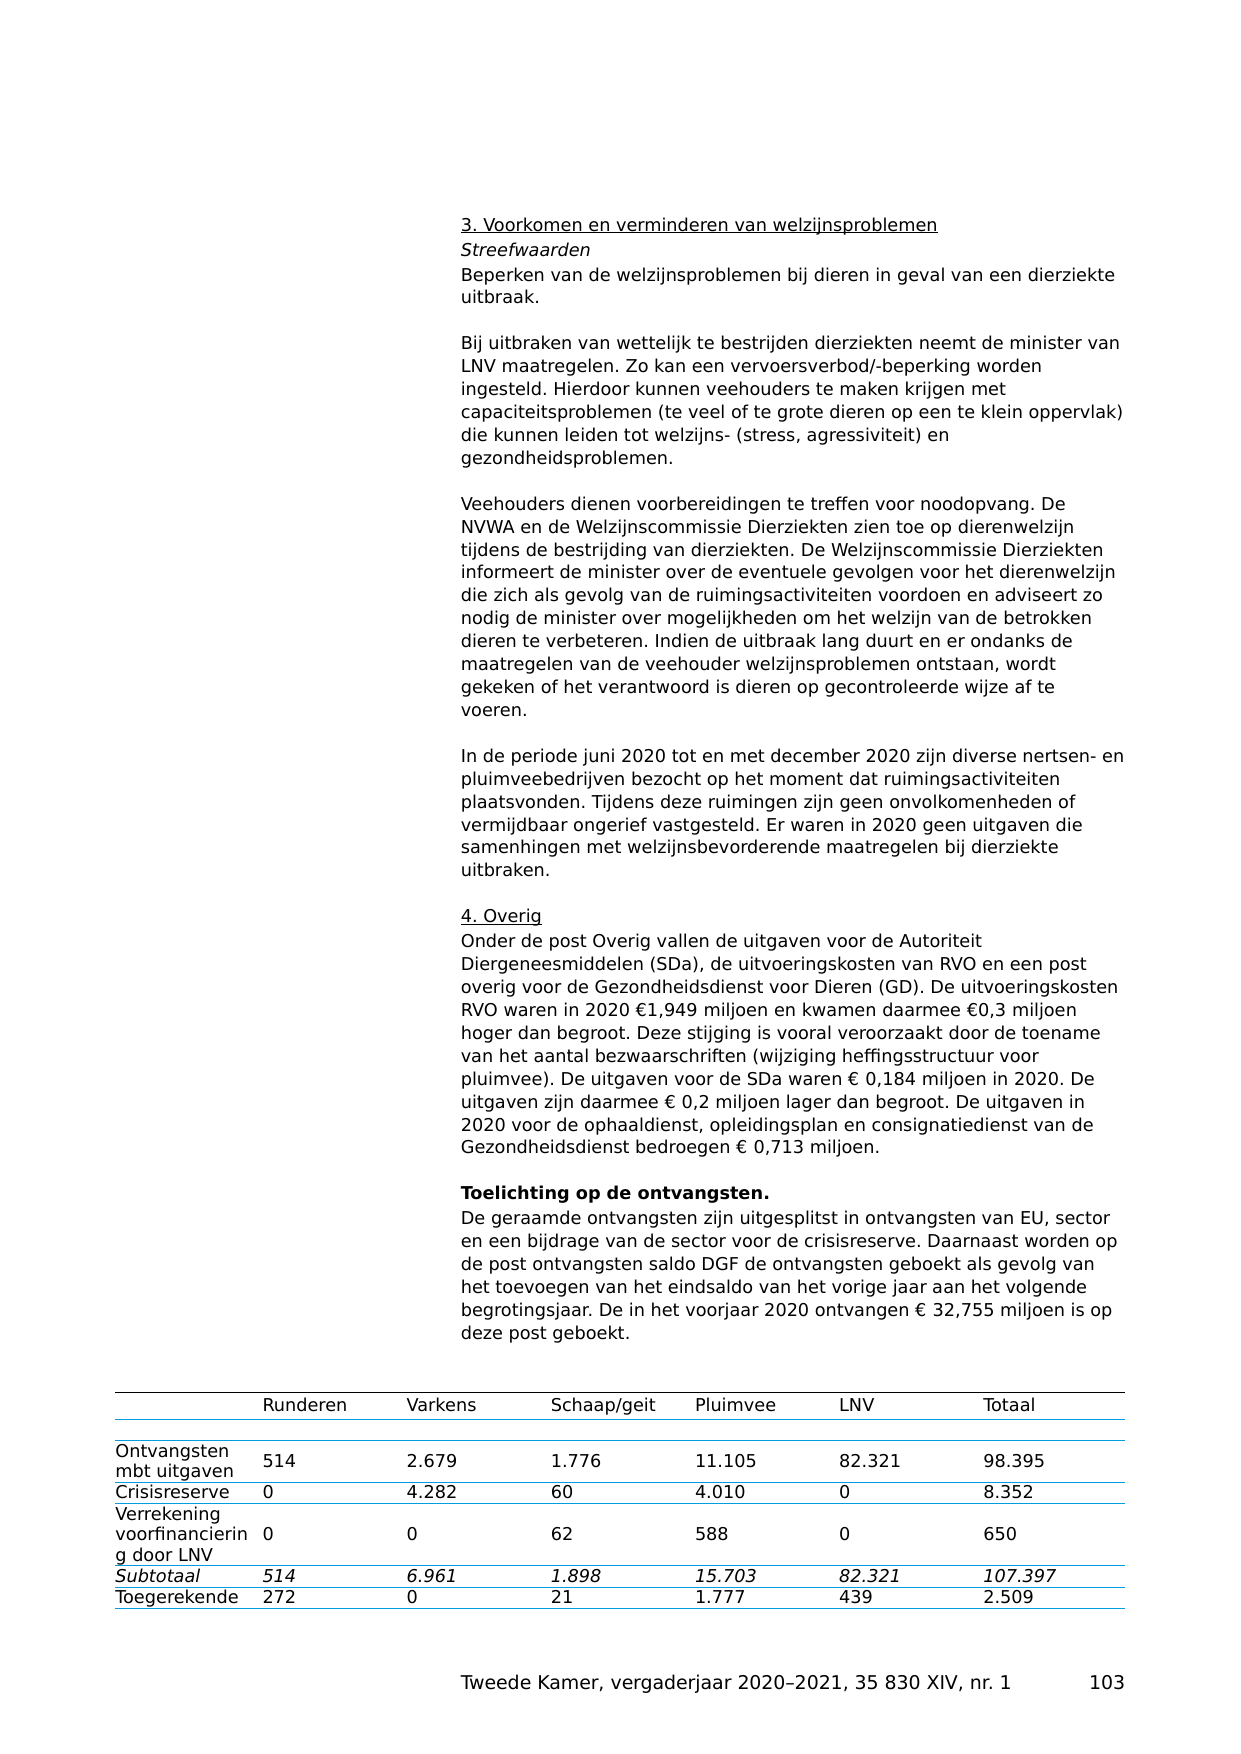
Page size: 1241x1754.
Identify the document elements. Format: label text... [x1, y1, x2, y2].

table_cell 62 [548, 1504, 692, 1565]
text De geraamde ontvangsten zijn uitgesplitst in ontvangsten van EU, sector en een bijdrage van de sector voor de crisisreserve. Daarnaast worden op de post ontvangsten saldo DGF de ontvangsten geboekt als gevolg van het toevoegen van het eindsaldo van het vorige jaar aan het volgende begrotingsjaar. De in het voorjaar 2020 ontvangen € 32,755 miljoen is op deze post geboekt. [461, 1206, 1125, 1344]
table_cell Pluimvee [692, 1393, 836, 1419]
table_cell Schaap/geit [548, 1393, 692, 1419]
table_cell 15.703 [692, 1566, 836, 1586]
table_cell [115, 1420, 259, 1440]
table_cell 21 [548, 1588, 692, 1608]
table_cell Varkens [404, 1393, 548, 1419]
table_cell 588 [692, 1504, 836, 1565]
table_header Ontvangsten sectoren en LNV in 2020 (x € 1.000) [115, 1367, 1125, 1392]
table_cell [259, 1420, 403, 1440]
table_cell [980, 1420, 1125, 1440]
table_cell 514 [259, 1441, 403, 1482]
text 4. Overig [461, 904, 1125, 927]
text Veehouders dienen voorbereidingen te treffen voor noodopvang. De NVWA en de Welzijnscommissie Dierziekten zien toe op dierenwelzijn tijdens de bestrijding van dierziekten. De Welzijnscommissie Dierziekten informeert de minister over de eventuele gevolgen voor het dierenwelzijn die zich als gevolg van de ruimingsactiviteiten voordoen en adviseert zo nodig de minister over mogelijkheden om het welzijn van de betrokken dieren te verbeteren. Indien de uitbraak lang duurt en er ondanks de maatregelen van de veehouder welzijnsproblemen ontstaan, wordt gekeken of het verantwoord is dieren op gecontroleerde wijze af te voeren. [461, 492, 1125, 721]
table_cell 82.321 [836, 1441, 980, 1482]
table_cell [115, 1393, 259, 1419]
text 3. Voorkomen en verminderen van welzijnsproblemen [461, 213, 1125, 236]
table_cell 107.397 [980, 1566, 1125, 1586]
table_cell Runderen [259, 1393, 403, 1419]
table_cell Subtotaal [115, 1566, 259, 1586]
table_cell 439 [836, 1588, 980, 1608]
table_cell 272 [259, 1588, 403, 1608]
table_cell 0 [259, 1483, 403, 1503]
table_cell Verrekening voorfinanciering door LNV [115, 1504, 259, 1565]
text Onder de post Overig vallen de uitgaven voor de Autoriteit Diergeneesmiddelen (SDa), de uitvoeringskosten van RVO en een post overig voor de Gezondheidsdienst voor Dieren (GD). De uitvoeringskosten RVO waren in 2020 €1,949 miljoen en kwamen daarmee €0,3 miljoen hoger dan begroot. Deze stijging is vooral veroorzaakt door de toename van het aantal bezwaarschriften (wijziging heffingsstructuur voor pluimvee). De uitgaven voor de SDa waren € 0,184 miljoen in 2020. De uitgaven zijn daarmee € 0,2 miljoen lager dan begroot. De uitgaven in 2020 voor de ophaaldienst, opleidingsplan en consignatiedienst van de Gezondheidsdienst bedroegen € 0,713 miljoen. [461, 929, 1125, 1158]
table_cell 1.898 [548, 1566, 692, 1586]
table_cell 8.352 [980, 1483, 1125, 1503]
table_cell 60 [548, 1483, 692, 1503]
table_cell 0 [404, 1588, 548, 1608]
table_cell Totaal [980, 1393, 1125, 1419]
table_cell 0 [259, 1504, 403, 1565]
text In de periode juni 2020 tot en met december 2020 zijn diverse nertsen- en pluimveebedrijven bezocht op het moment dat ruimingsactiviteiten plaatsvonden. Tijdens deze ruimingen zijn geen onvolkomenheden of vermijdbaar ongerief vastgesteld. Er waren in 2020 geen uitgaven die samenhingen met welzijnsbevorderende maatregelen bij dierziekte uitbraken. [461, 744, 1125, 881]
text Streefwaarden [461, 238, 1125, 261]
table_cell LNV [836, 1393, 980, 1419]
table_cell 1.776 [548, 1441, 692, 1482]
table_cell 1.777 [692, 1588, 836, 1608]
table_cell Crisisreserve [115, 1483, 259, 1503]
table_cell Ontvangsten mbt uitgaven [115, 1441, 259, 1482]
table_cell 2.509 [980, 1588, 1125, 1608]
table_cell 4.282 [404, 1483, 548, 1503]
table_cell [548, 1420, 692, 1440]
text Bij uitbraken van wettelijk te bestrijden dierziekten neemt de minister van LNV maatregelen. Zo kan een vervoersverbod/-beperking worden ingesteld. Hierdoor kunnen veehouders te maken krijgen met capaciteitsproblemen (te veel of te grote dieren op een te klein oppervlak) die kunnen leiden tot welzijns- (stress, agressiviteit) en gezondheidsproblemen. [461, 331, 1125, 469]
text Beperken van de welzijnsproblemen bij dieren in geval van een dierziekte uitbraak. [461, 263, 1125, 308]
table_cell [836, 1420, 980, 1440]
table_cell 6.961 [404, 1566, 548, 1586]
table_cell 2.679 [404, 1441, 548, 1482]
table_cell [404, 1420, 548, 1440]
table_cell 98.395 [980, 1441, 1125, 1482]
table_cell 0 [836, 1483, 980, 1503]
table_cell 0 [404, 1504, 548, 1565]
table_cell Toegerekende [115, 1588, 259, 1608]
table_cell 0 [836, 1504, 980, 1565]
table_cell 11.105 [692, 1441, 836, 1482]
table_cell 4.010 [692, 1483, 836, 1503]
table_cell 82.321 [836, 1566, 980, 1586]
table_cell [692, 1420, 836, 1440]
table_cell 514 [259, 1566, 403, 1586]
text Toelichting op de ontvangsten. [461, 1181, 1125, 1204]
table_cell 650 [980, 1504, 1125, 1565]
